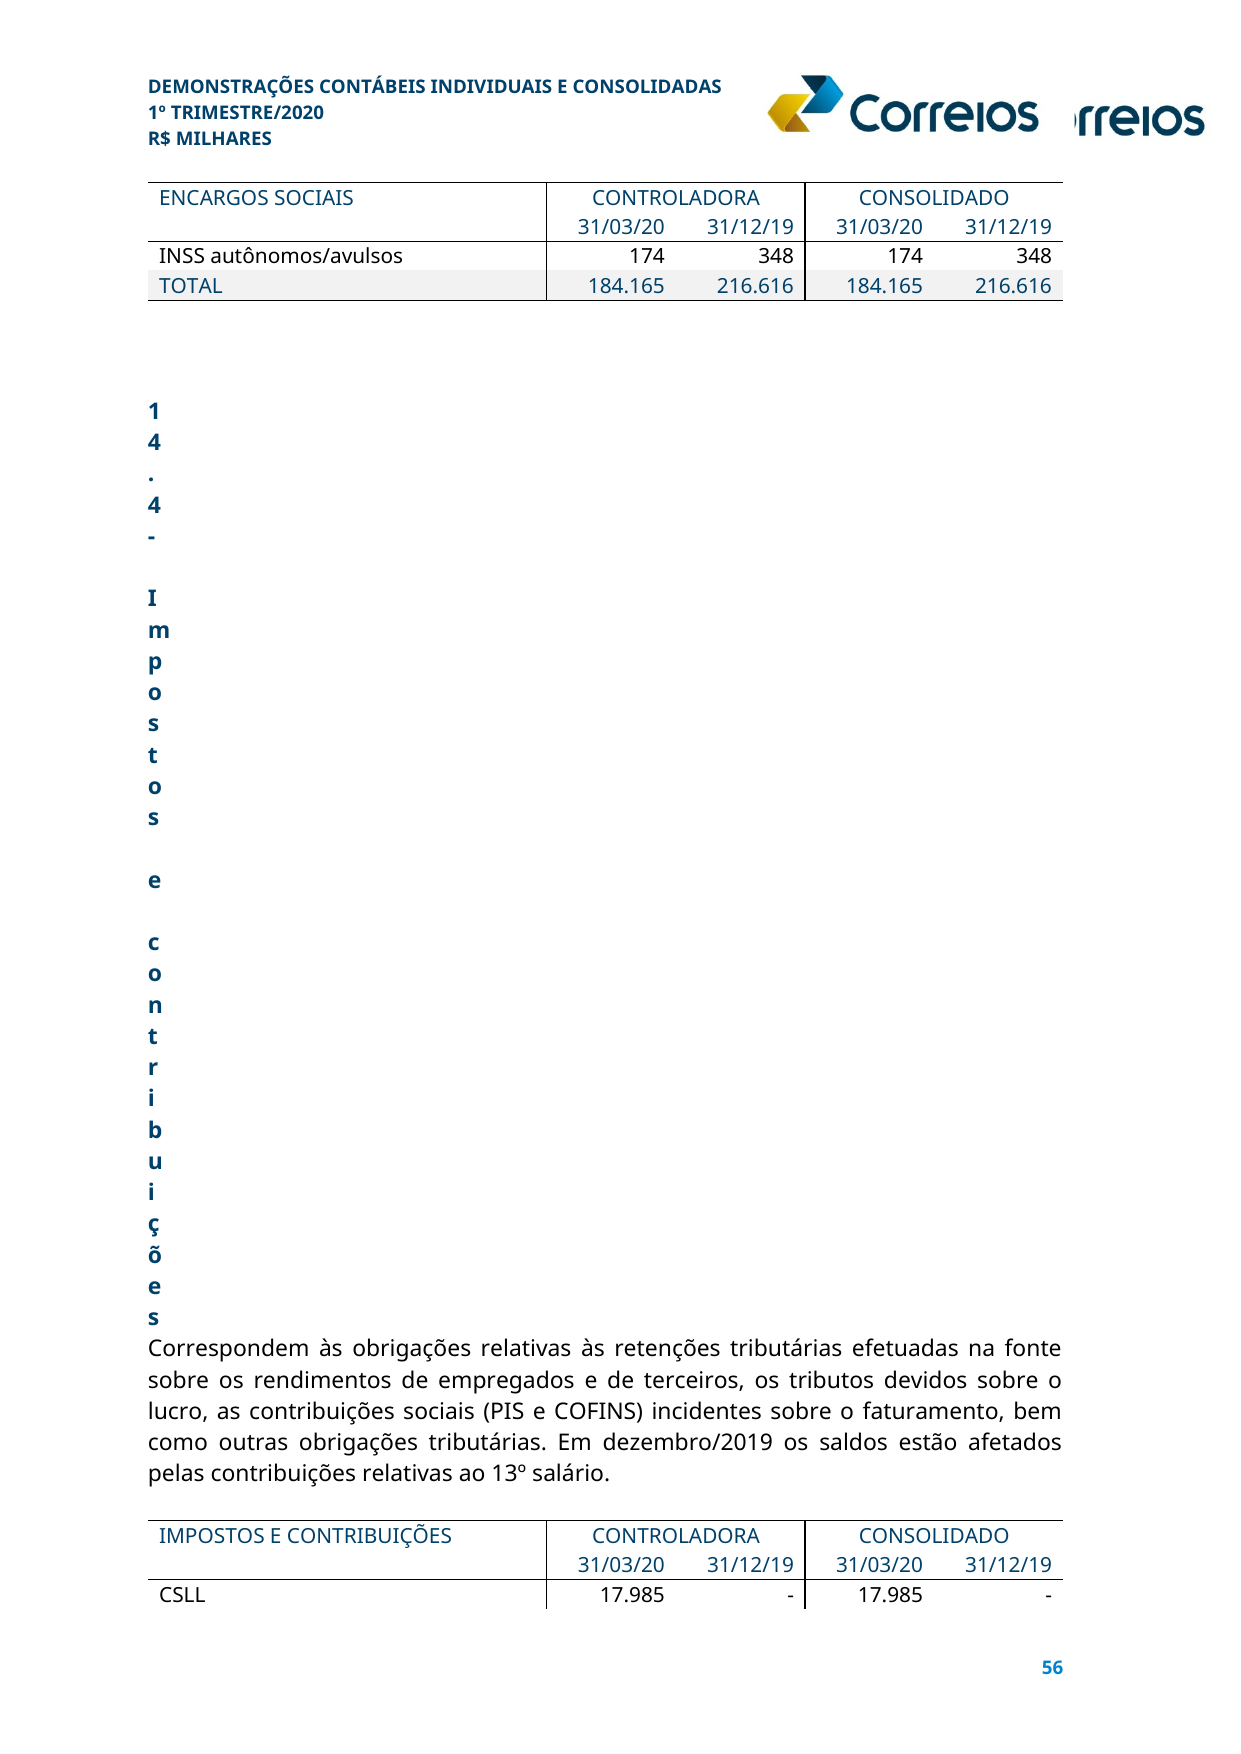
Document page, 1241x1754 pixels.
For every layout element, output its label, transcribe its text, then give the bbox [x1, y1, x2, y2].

table_cell 31/12/19 [934, 211, 1063, 241]
table_cell 31/03/20 [547, 211, 676, 241]
table_cell - [934, 1580, 1063, 1609]
table_cell 348 [934, 242, 1063, 270]
table_cell INSS autônomos/avulsos [148, 242, 518, 270]
table_cell 31/03/20 [806, 1550, 934, 1579]
table_header IMPOSTOS E CONTRIBUIÇÕES [148, 1521, 518, 1549]
table_header [518, 1521, 546, 1549]
table_cell 216.616 [934, 270, 1063, 300]
table_cell 31/03/20 [547, 1550, 676, 1579]
table_cell 31/12/19 [676, 211, 804, 241]
table_cell 17.985 [806, 1580, 934, 1609]
table_cell 348 [676, 242, 804, 270]
table_cell 184.165 [806, 270, 934, 300]
table_cell - [676, 1580, 804, 1609]
table_cell [518, 211, 546, 241]
table_cell 174 [806, 242, 934, 270]
table_cell 174 [547, 242, 676, 270]
table_cell 31/12/19 [934, 1550, 1063, 1579]
table_cell 216.616 [676, 270, 804, 300]
table_cell 184.165 [547, 270, 676, 300]
table_cell TOTAL [148, 270, 518, 300]
text Correspondem às obrigações relativas às retenções tributárias efetuadas na fonte sobre os rendimentos de empregados e de terceiros, os tributos devidos sobre o lucro, as contribuições sociais (PIS e COFINS) incidentes sobre o faturamento, bem como outras obrigações tributárias. Em dezembro/2019 os saldos estão afetados pelas contribuições relativas ao 13º salário. [148, 395, 1063, 1489]
table_cell [518, 270, 546, 300]
table_cell CSLL [148, 1580, 518, 1609]
table_cell [148, 211, 518, 241]
table_header CONSOLIDADO [806, 1521, 1063, 1549]
table_header [518, 183, 546, 211]
table_header ENCARGOS SOCIAIS [148, 183, 518, 211]
table_cell [518, 242, 546, 270]
table_header CONSOLIDADO [806, 183, 1063, 211]
table_cell 17.985 [547, 1580, 676, 1609]
table_cell [518, 1580, 546, 1609]
table_header CONTROLADORA [547, 1521, 804, 1549]
table_cell [518, 1550, 546, 1579]
table_cell 31/12/19 [676, 1550, 804, 1579]
table_cell 31/03/20 [806, 211, 934, 241]
table_header CONTROLADORA [547, 183, 804, 211]
table_cell [148, 1550, 518, 1579]
